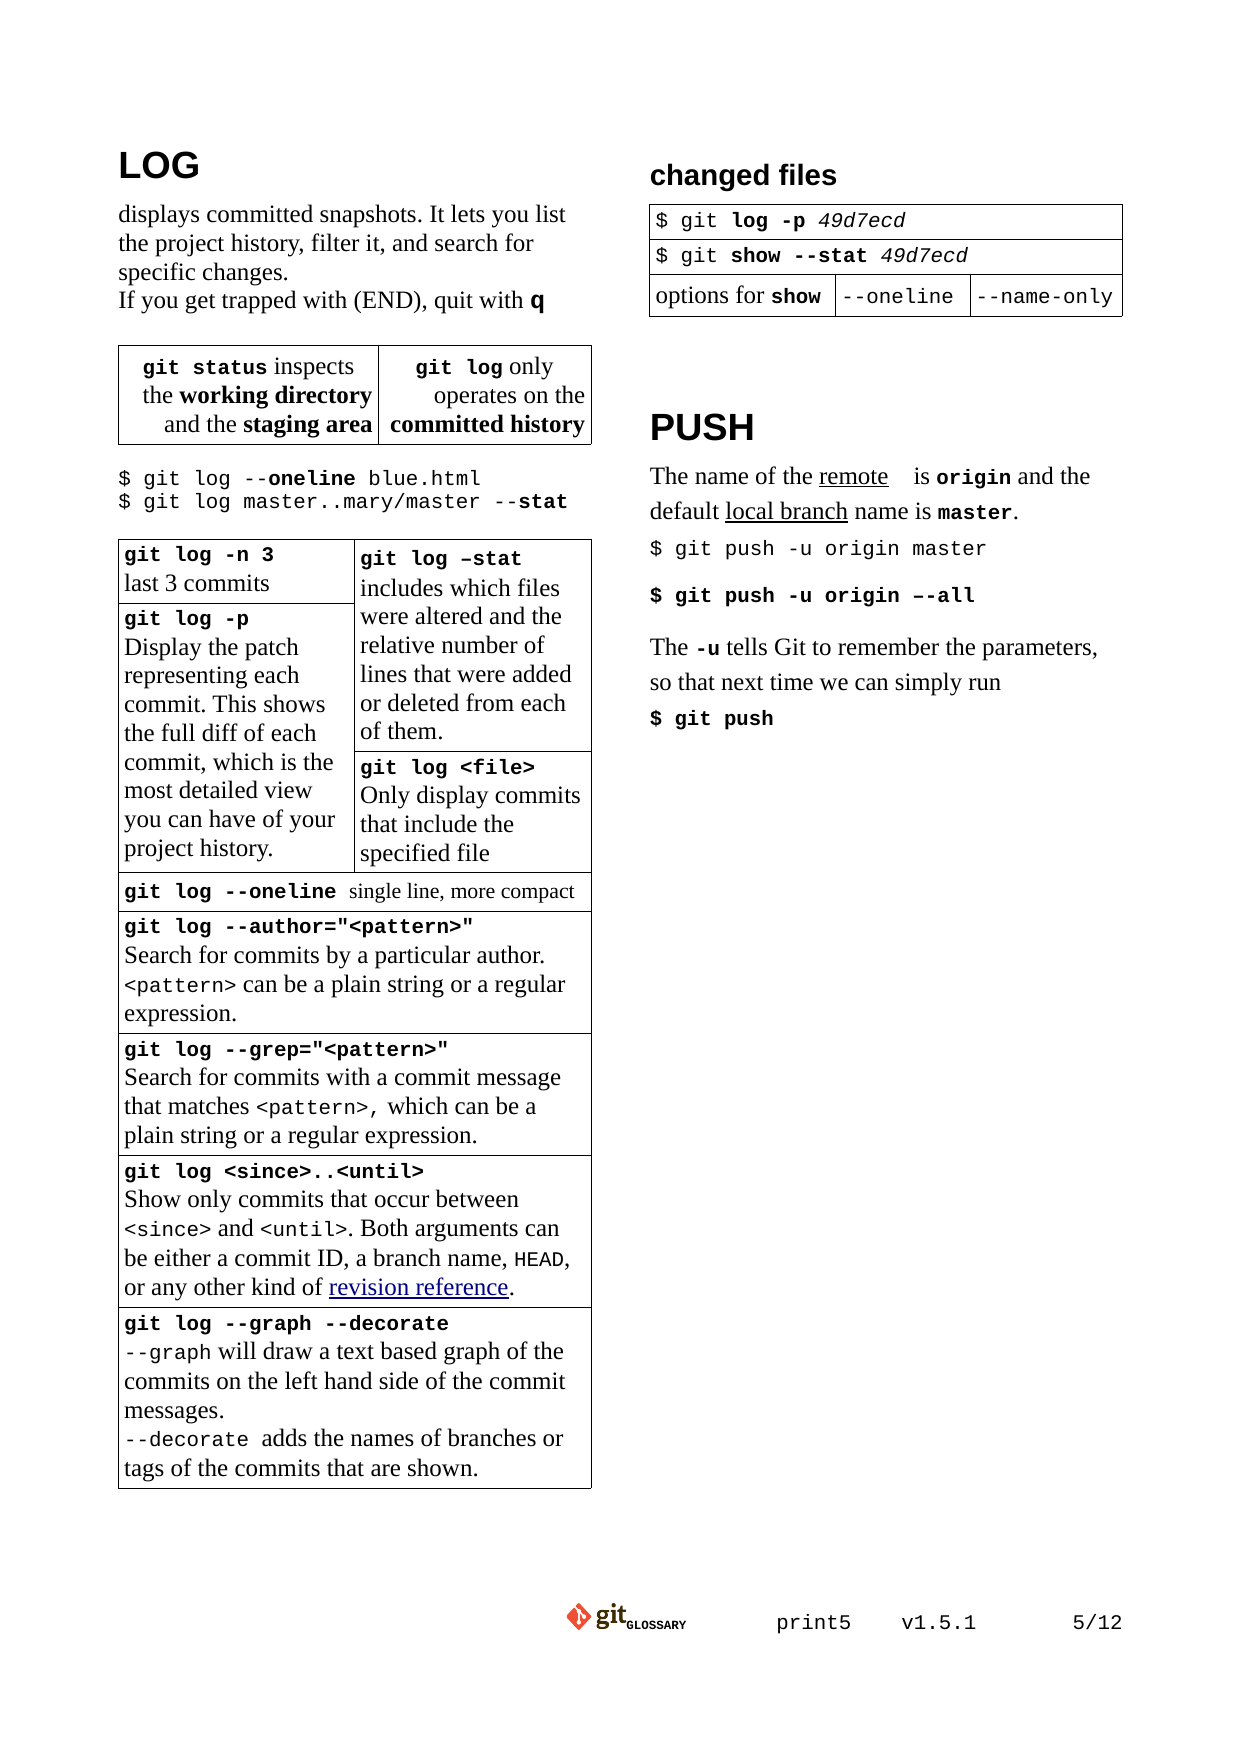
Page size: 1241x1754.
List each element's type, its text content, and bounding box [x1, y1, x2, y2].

picture [566, 1603, 627, 1630]
subtitle PUSH [649, 405, 1122, 448]
table_cell $ git show --stat 49d7ecd [650, 240, 1122, 274]
table_cell options for show [650, 275, 835, 316]
text displays committed snapshots. It lets you list the project history, filter it, and search for specific changes. [118, 199, 591, 286]
table_header git log -n 3 last 3 commits [119, 540, 354, 602]
table_header git log –stat includes which files were altered and the relative number of lines that were added or deleted from each of them. [355, 540, 591, 751]
subtitle LOG [118, 143, 591, 187]
table_cell git log --graph --decorate --graph will draw a text based graph of the commits on the left hand side of the commit messages. --decorate adds the names of branches or tags of the commits that are shown. [119, 1308, 591, 1488]
text $ git push [649, 708, 1122, 731]
table_cell git log <since>..<until> Show only commits that occur between <since> and <until>. Both arguments can be either a commit ID, a branch name, HEAD, or any other kind of revision reference. [119, 1156, 591, 1307]
text $ git push -u origin –-all [649, 585, 1122, 608]
table_cell git log --grep="<pattern>" Search for commits with a commit message that matches <pattern>, which can be a plain string or a regular expression. [119, 1034, 591, 1155]
table_header git status inspects the working directory and the staging area [119, 346, 378, 444]
text If you get trapped with (END), quit with q [118, 286, 591, 316]
subtitle changed files [649, 158, 1122, 191]
table_header git log only operates on the committed history [379, 346, 591, 444]
table_header $ git log -p 49d7ecd [650, 205, 1122, 239]
text $ git log master..mary/master --stat [118, 491, 591, 515]
table_cell git log <file> Only display commits that include the specified file [355, 752, 591, 872]
table_cell git log --oneline single line, more compact [119, 873, 591, 911]
text $ git log --oneline blue.html [118, 467, 591, 491]
table_cell git log -p Display the patch representing each commit. This shows the full diff of each commit, which is the most detailed view you can have of your project history. [119, 604, 354, 872]
text The name of the remote is origin and the default local branch name is master. [649, 461, 1122, 526]
table_cell --oneline [836, 275, 970, 316]
table_cell git log --author="<pattern>" Search for commits by a particular author. <pattern> can be a plain string or a regular expression. [119, 912, 591, 1033]
text The -u tells Git to remember the parameters, so that next time we can simply run [649, 632, 1122, 696]
table_cell --name-only [971, 275, 1122, 316]
text $ git push -u origin master [649, 537, 1122, 561]
